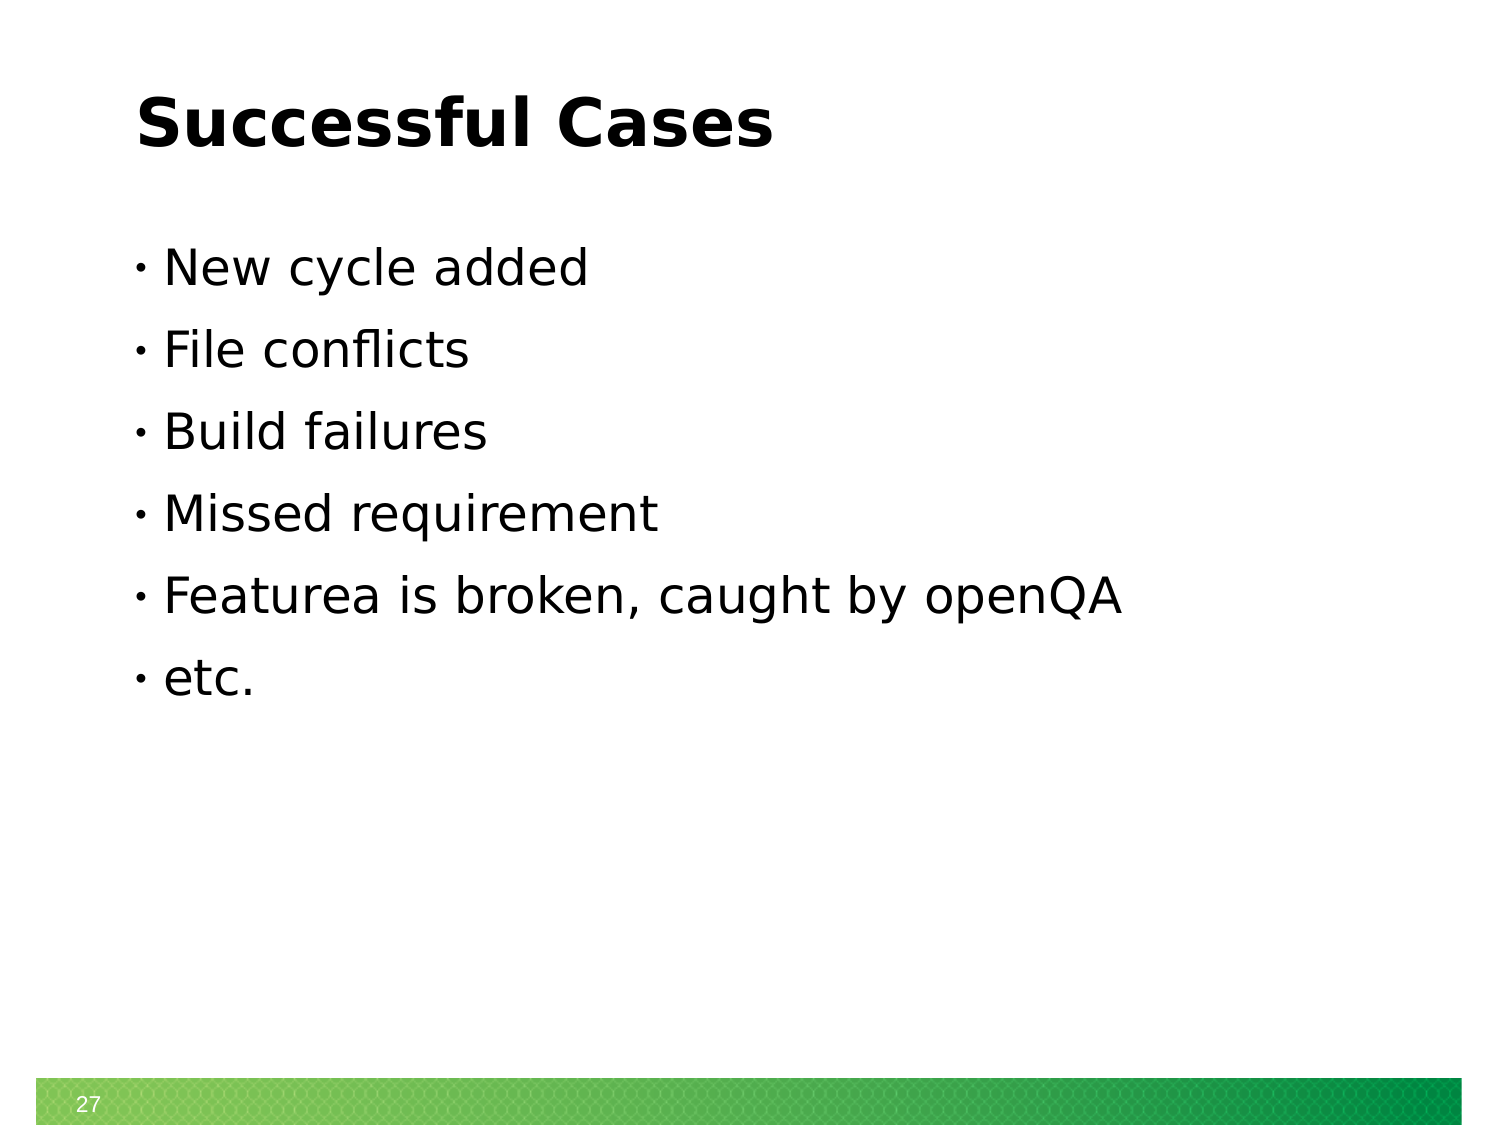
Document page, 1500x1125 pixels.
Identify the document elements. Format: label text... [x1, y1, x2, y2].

title Successful Cases [135, 41, 1372, 204]
picture [36, 1078, 1462, 1125]
list New cycle added File conflicts Build failures Missed requirement Featurea is broken, caught by openQA etc. [135, 238, 1372, 982]
